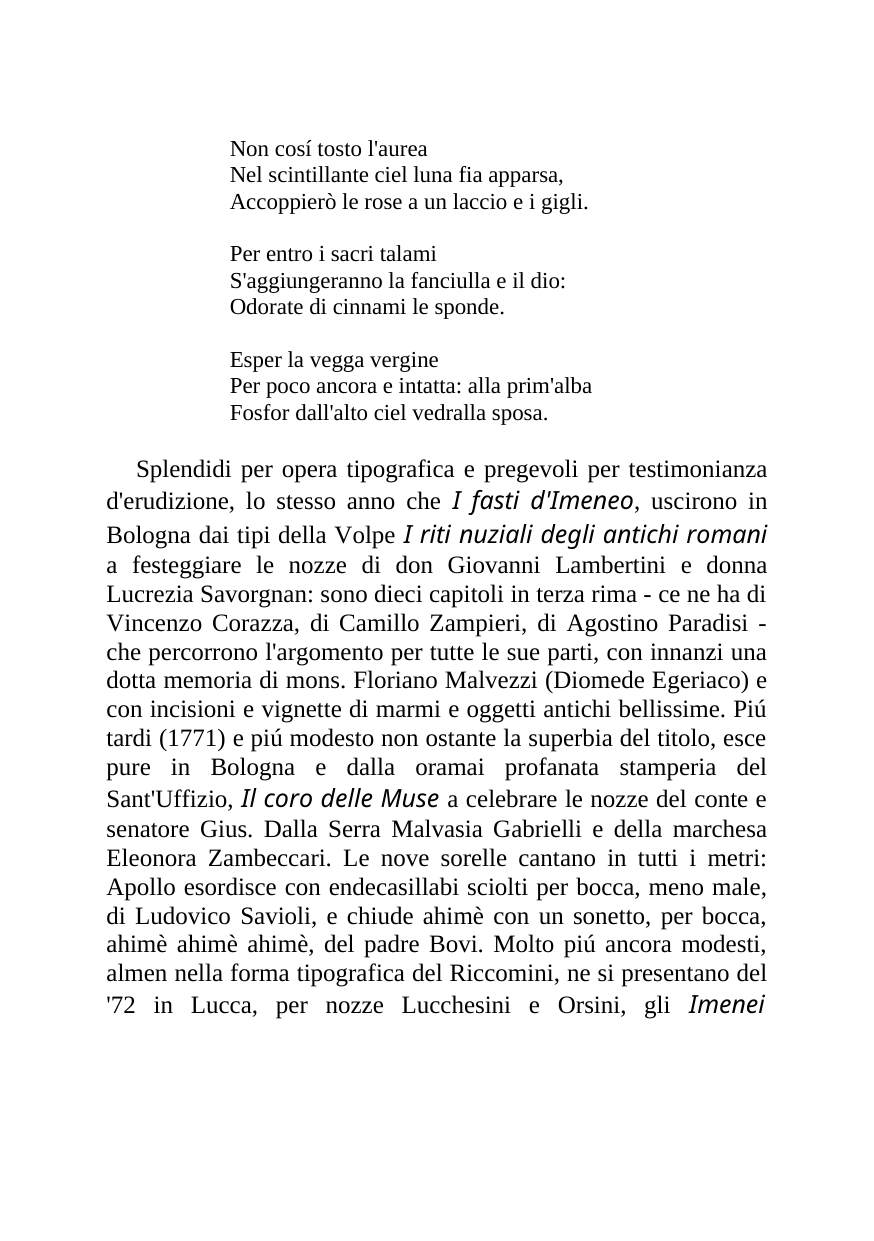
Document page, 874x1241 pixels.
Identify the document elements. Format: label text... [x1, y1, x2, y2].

text Nel scintillante ciel luna fia apparsa, [200, 161, 768, 188]
text Fosfor dall'alto ciel vedralla sposa. [200, 398, 768, 425]
text Accoppierò le rose a un laccio e i gigli. [200, 188, 768, 214]
text Non cosí tosto l'aurea [200, 135, 768, 161]
text Esper la vegga vergine [200, 346, 768, 372]
text Per entro i sacri talami [200, 240, 768, 267]
text S'aggiungeranno la fanciulla e il dio: [200, 267, 768, 293]
text Odorate di cinnami le sponde. [200, 293, 768, 319]
text Per poco ancora e intatta: alla prim'alba [200, 372, 768, 398]
text Splendidi per opera tipografica e pregevoli per testimonianza d'erudizione, lo stesso anno che I fasti d'Imeneo, uscirono in Bologna dai tipi della Volpe I riti nuziali degli antichi romani a festeggiare le nozze di don Giovanni Lambertini e donna Lucrezia Savorgnan: sono dieci capitoli in terza rima - ce ne ha di Vincenzo Corazza, di Camillo Zampieri, di Agostino Paradisi - che percorrono l'argomento per tutte le sue parti, con innanzi una dotta memoria di mons. Floriano Malvezzi (Diomede Egeriaco) e con incisioni e vignette di marmi e oggetti antichi bellissime. Piú tardi (1771) e piú modesto non ostante la superbia del titolo, esce pure in Bologna e dalla oramai profanata stamperia del Sant'Uffizio, Il coro delle Muse a celebrare le nozze del conte e senatore Gius. Dalla Serra Malvasia Gabrielli e della marchesa Eleonora Zambeccari. Le nove sorelle cantano in tutti i metri: Apollo esordisce con endecasillabi sciolti per bocca, meno male, di Ludovico Savioli, e chiude ahimè con un sonetto, per bocca, ahimè ahimè ahimè, del padre Bovi. Molto piú ancora modesti, almen nella forma tipografica del Riccomini, ne si presentano del '72 in Lucca, per nozze Lucchesini e Orsini, gli Imenei [106, 454, 768, 1021]
